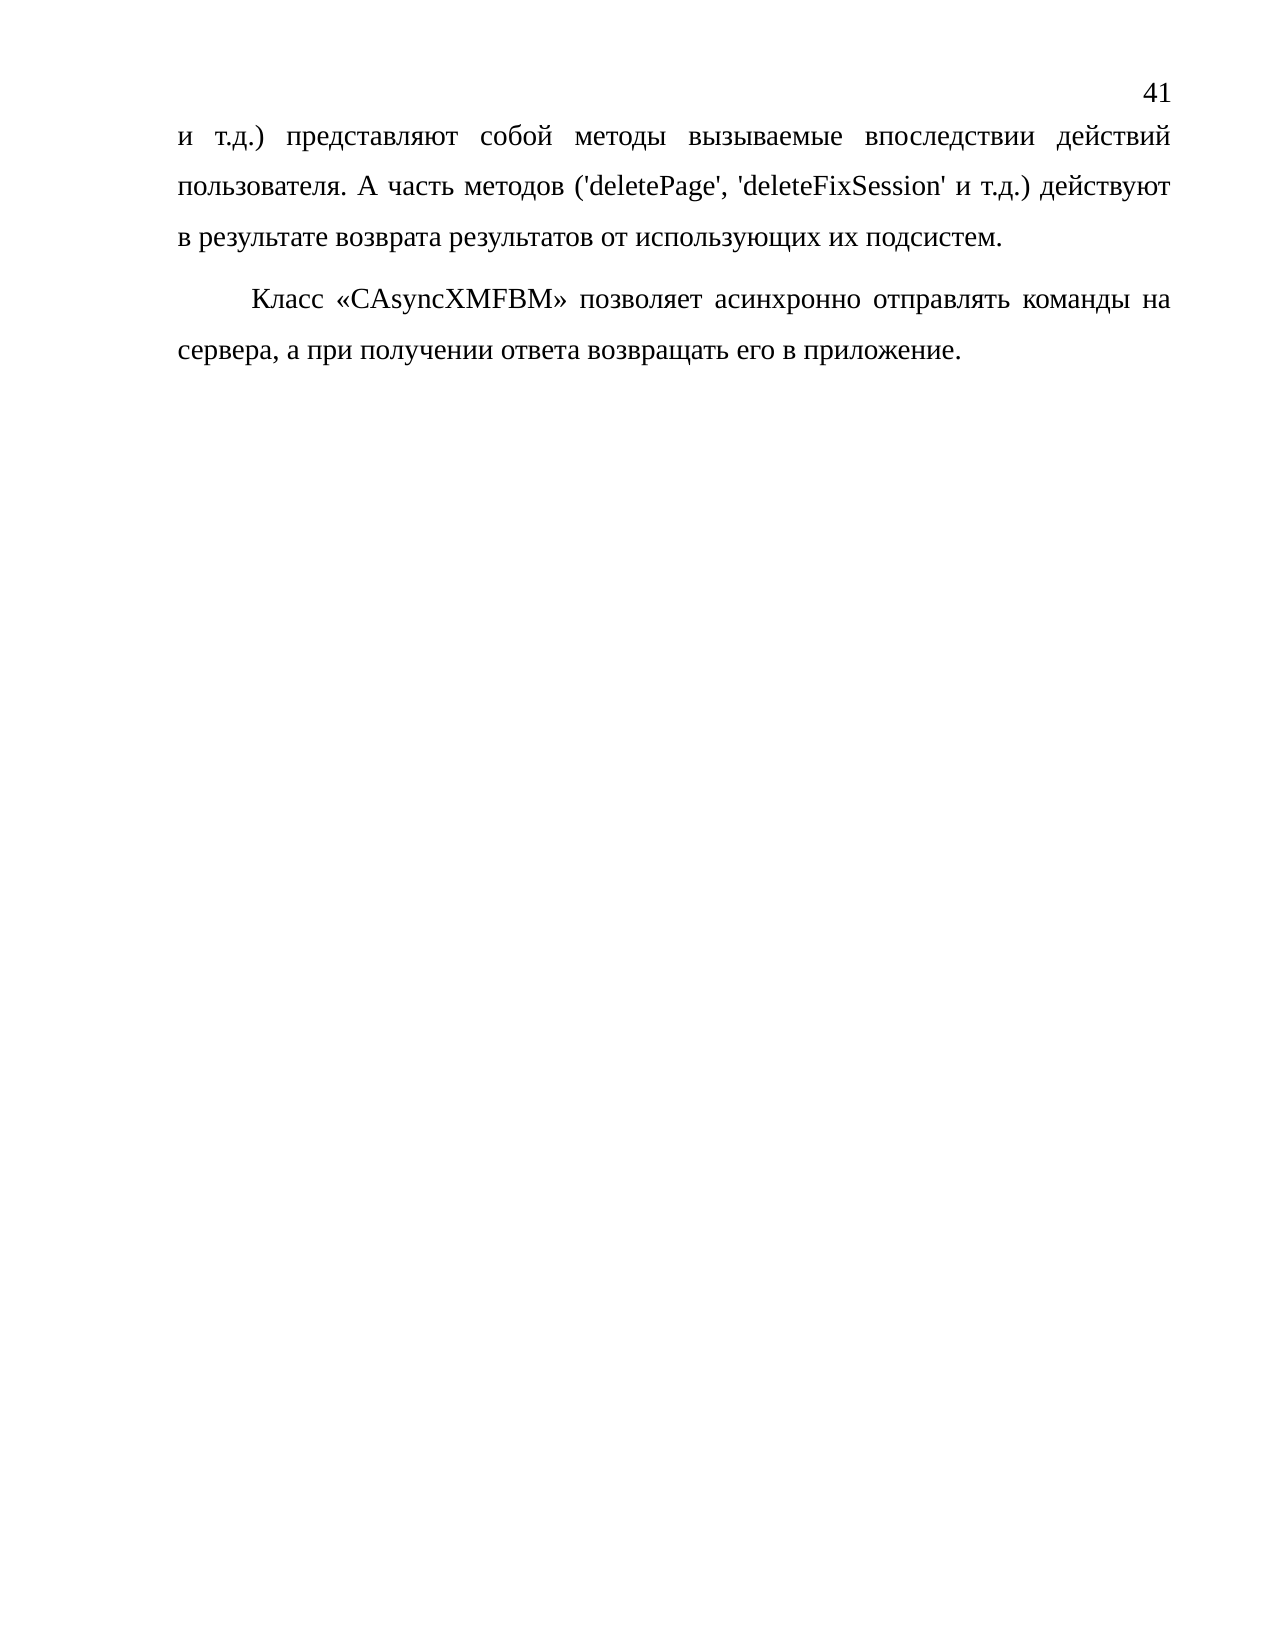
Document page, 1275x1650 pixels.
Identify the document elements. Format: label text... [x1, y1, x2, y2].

text Класс «CAsyncXMFBM» позволяет асинхронно отправлять команды на сервера, а при получении ответа возвращать его в приложение. [177, 282, 1172, 365]
text и т.д.) представляют собой методы вызываемые впоследствии действий пользователя. А часть методов ('deletePage', 'deleteFixSession' и т.д.) действуют в результате возврата результатов от использующих их подсистем. [177, 118, 1172, 252]
